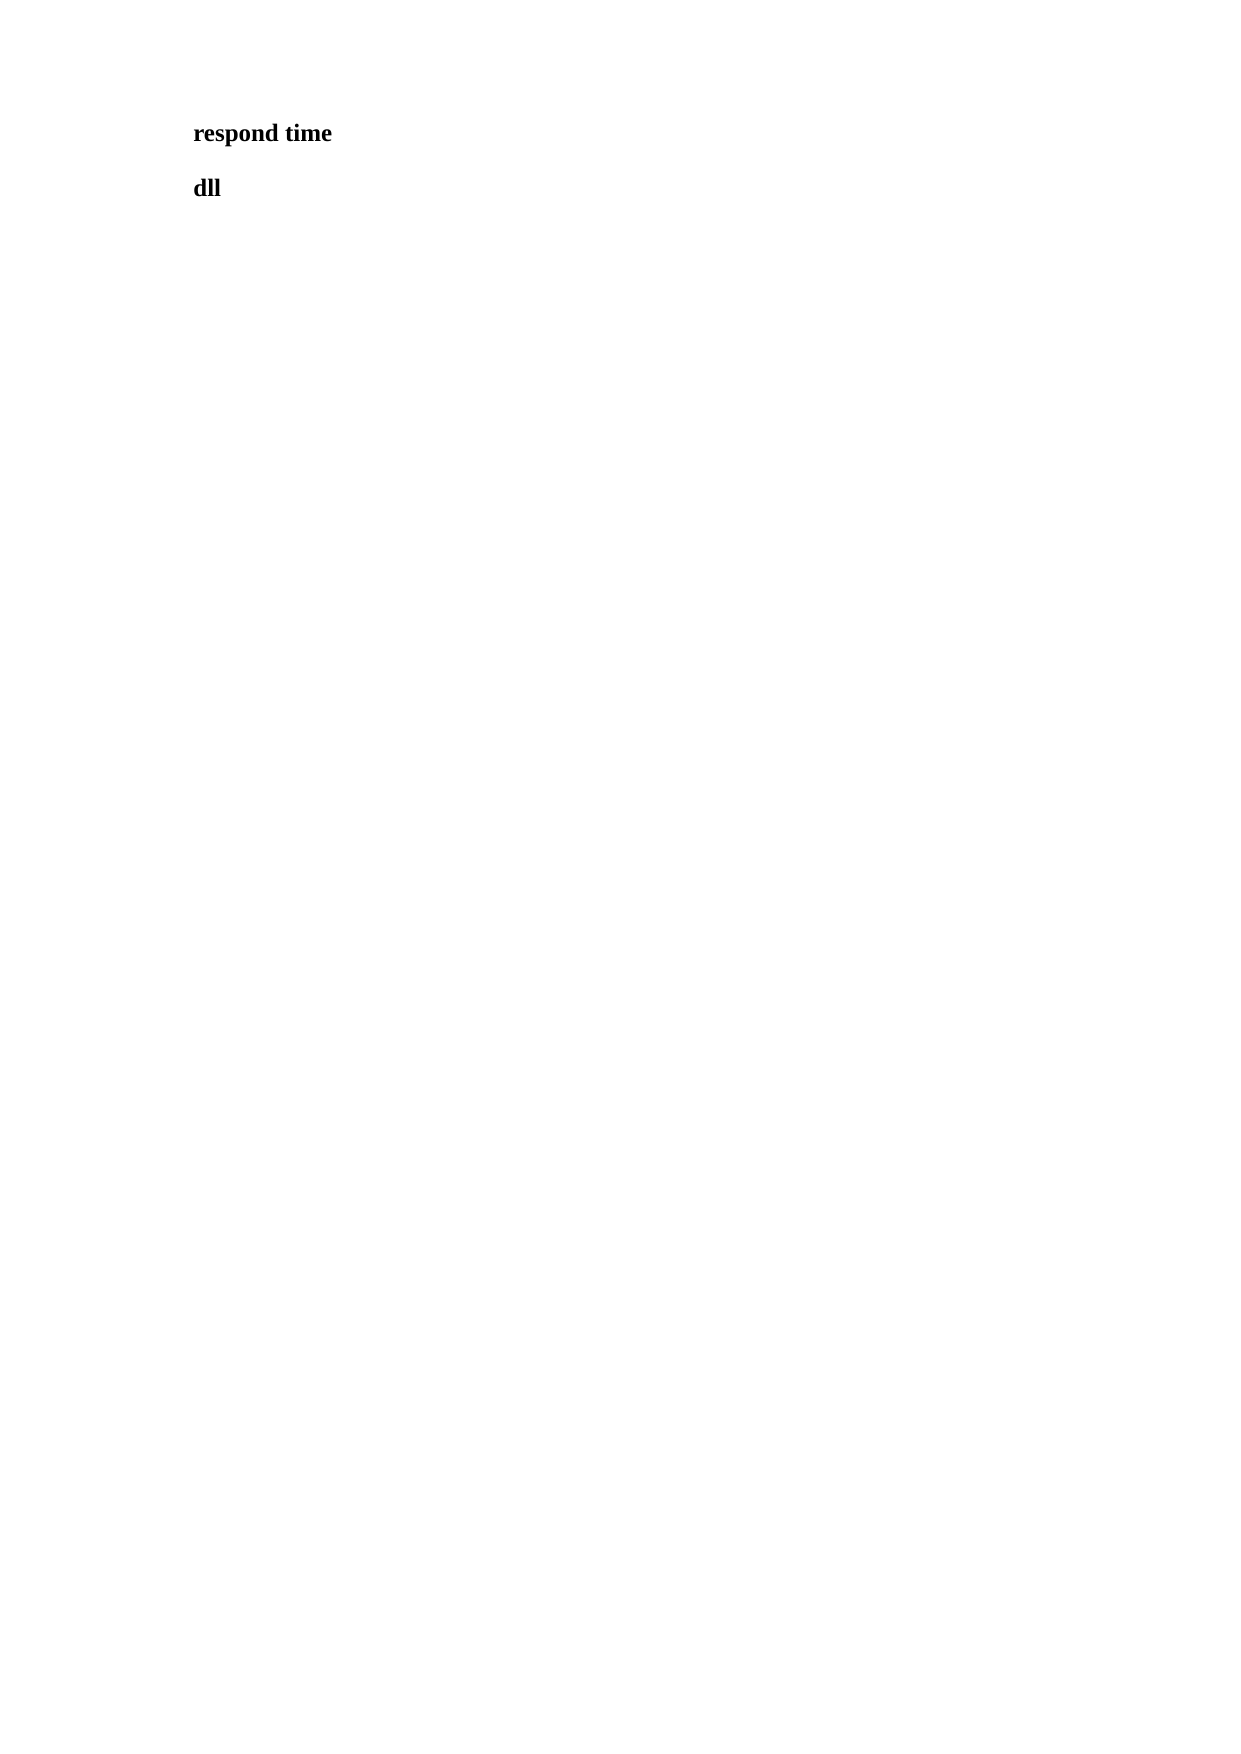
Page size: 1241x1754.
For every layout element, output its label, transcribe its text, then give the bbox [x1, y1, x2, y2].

text dll [193, 173, 1122, 202]
text respond time [193, 118, 1122, 147]
